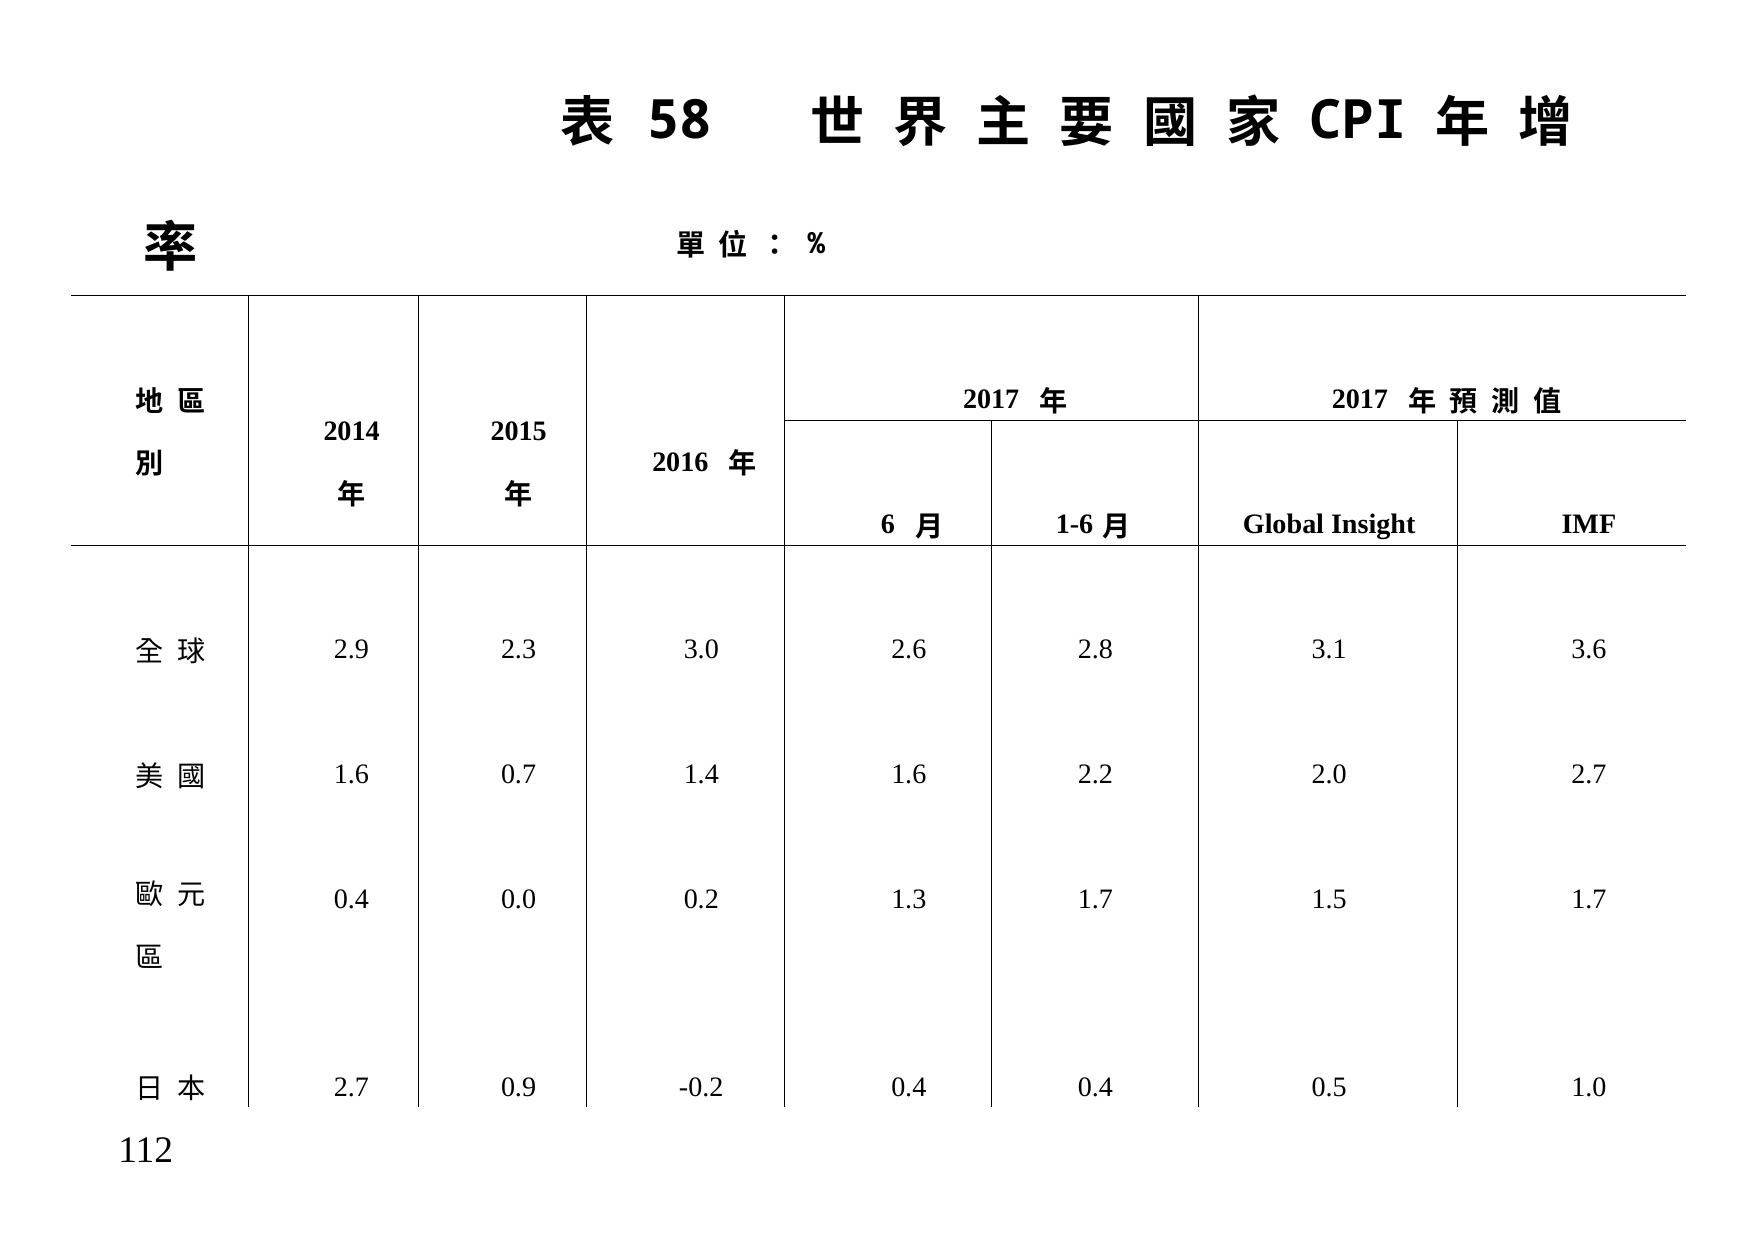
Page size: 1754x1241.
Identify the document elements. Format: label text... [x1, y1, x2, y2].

table_cell IMF [1458, 421, 1686, 545]
table_header 2016年 [587, 296, 784, 545]
table_cell 1.6 [249, 670, 418, 795]
table_cell 0.4 [992, 976, 1198, 1107]
table_cell 歐元區 [71, 795, 248, 976]
table_cell 3.6 [1458, 546, 1686, 670]
table_cell 0.0 [419, 795, 586, 976]
table_header 地區別 [71, 296, 248, 545]
table_header 2015年 [419, 296, 586, 545]
subtitle 表58 世界主要國家CPI年增率 單位：% [128, 45, 1628, 295]
table_cell 2.2 [992, 670, 1198, 795]
table_cell 3.1 [1199, 546, 1457, 670]
table_cell 3.0 [587, 546, 784, 670]
table_cell 1.7 [1458, 795, 1686, 976]
table_cell 1.6 [785, 670, 991, 795]
table_cell 0.7 [419, 670, 586, 795]
table_cell 6月 [785, 421, 991, 545]
table_cell 日本 [71, 976, 248, 1107]
table_cell 美國 [71, 670, 248, 795]
table_cell 1.4 [587, 670, 784, 795]
table_header 2017年 [785, 296, 1198, 420]
table_header 2017年預測值 [1199, 296, 1686, 420]
table_cell 2.0 [1199, 670, 1457, 795]
table_cell 1.3 [785, 795, 991, 976]
table_cell 全球 [71, 546, 248, 670]
table_cell 0.4 [249, 795, 418, 976]
table_cell 0.4 [785, 976, 991, 1107]
table_cell 2.8 [992, 546, 1198, 670]
table_cell 2.9 [249, 546, 418, 670]
table_cell 1.0 [1458, 976, 1686, 1107]
table_cell 0.5 [1199, 976, 1457, 1107]
table_cell 0.9 [419, 976, 586, 1107]
table_cell 1.7 [992, 795, 1198, 976]
table_cell 2.6 [785, 546, 991, 670]
table_cell 1-6月 [992, 421, 1198, 545]
table_cell 2.7 [249, 976, 418, 1107]
table_cell 2.7 [1458, 670, 1686, 795]
table_cell 2.3 [419, 546, 586, 670]
table_cell 1.5 [1199, 795, 1457, 976]
table_cell 0.2 [587, 795, 784, 976]
table_cell Global Insight [1199, 421, 1457, 545]
table_cell -0.2 [587, 976, 784, 1107]
table_header 2014年 [249, 296, 418, 545]
